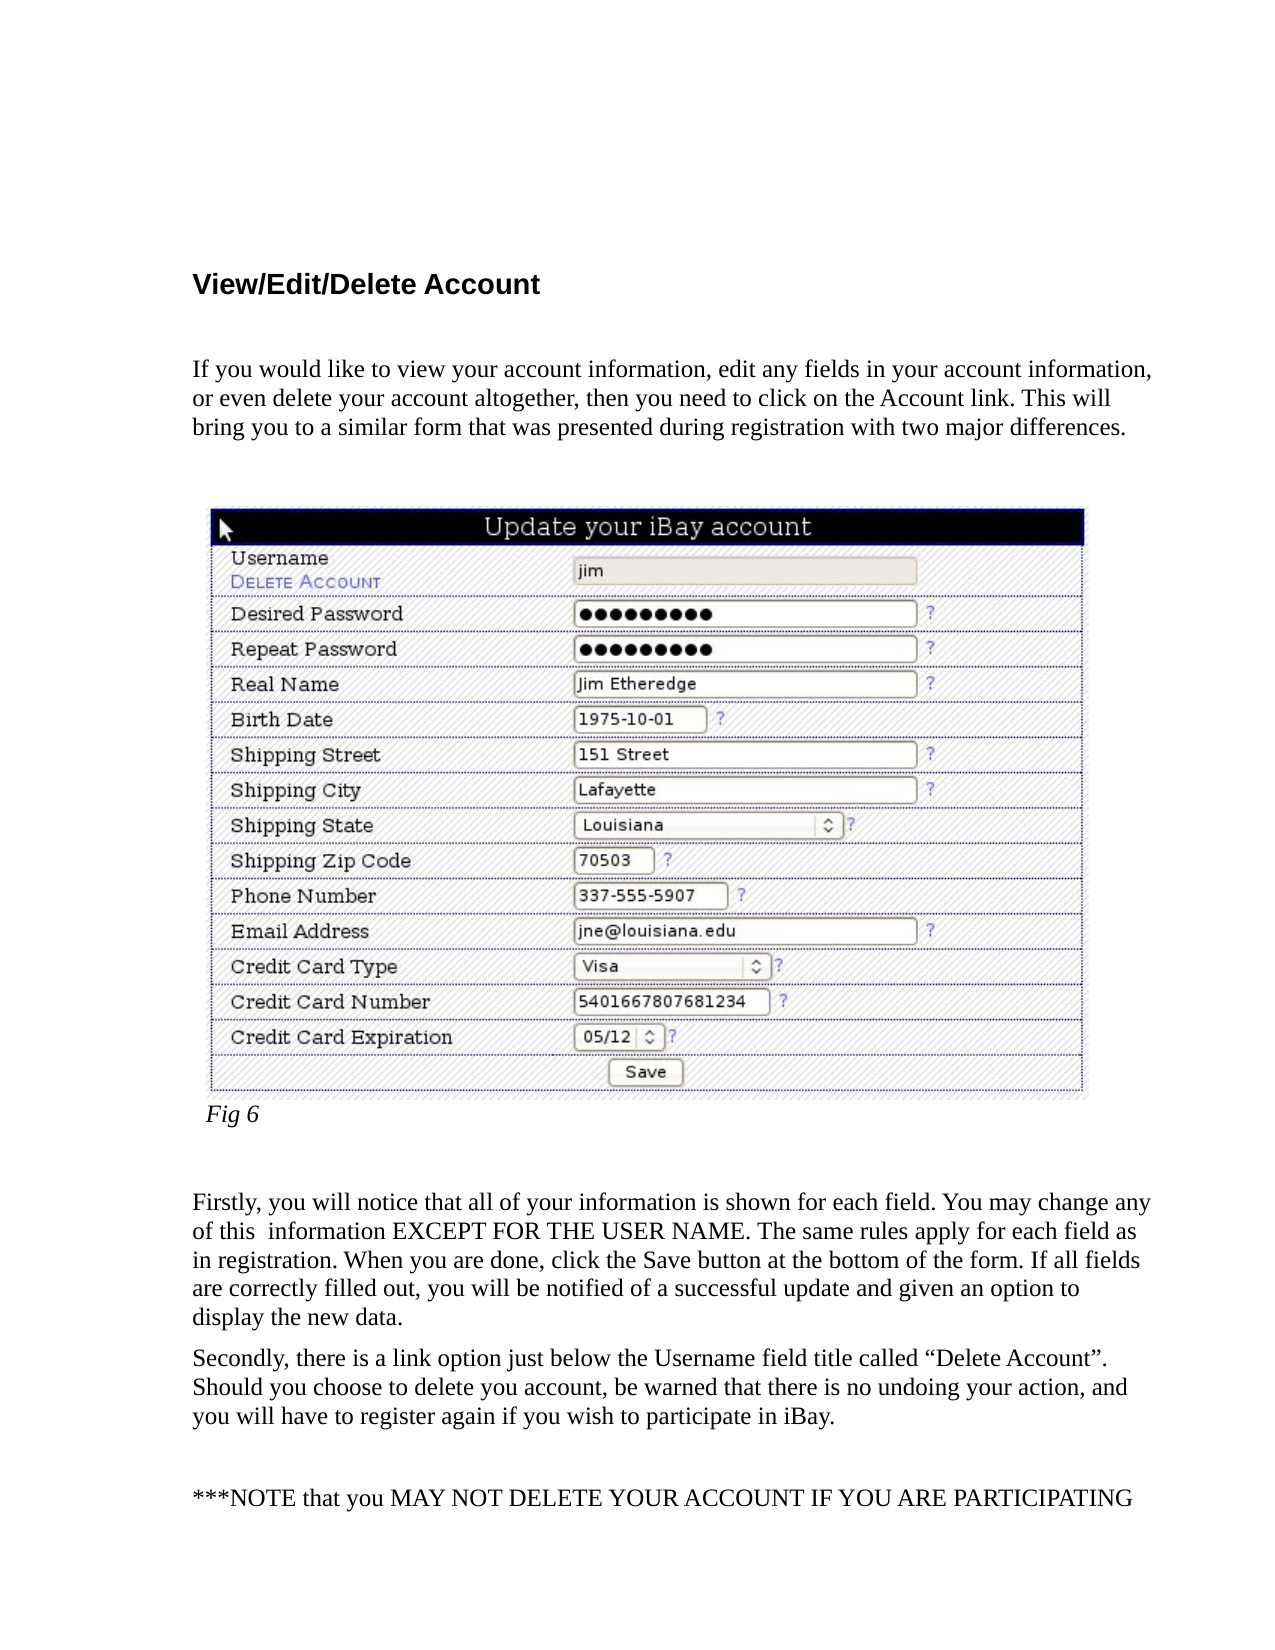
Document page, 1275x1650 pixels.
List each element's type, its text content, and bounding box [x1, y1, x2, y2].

text Secondly, there is a link option just below the Username field title called “Delete Account”. Should you choose to delete you account, be warned that there is no undoing your action, and you will have to register again if you wish to participate in iBay. [118, 1343, 1157, 1430]
text Firstly, you will notice that all of your information is shown for each field. You may change any of this information EXCEPT FOR THE USER NAME. The same rules apply for each field as in registration. When you are done, click the Save button at the bottom of the form. If all fields are correctly filled out, you will be notified of a successful update and given an option to display the new data. [118, 1187, 1157, 1331]
text If you would like to view your account information, edit any fields in your account information, or even delete your account altogether, then you need to click on the Account link. This will bring you to a similar form that was presented during registration with two major differences. [118, 354, 1157, 440]
text Fig 6 [206, 1100, 1088, 1128]
text ***NOTE that you MAY NOT DELETE YOUR ACCOUNT IF YOU ARE PARTICIPATING [118, 1483, 1157, 1512]
subtitle View/Edit/Delete Account [118, 267, 1157, 300]
picture [205, 506, 1089, 1100]
